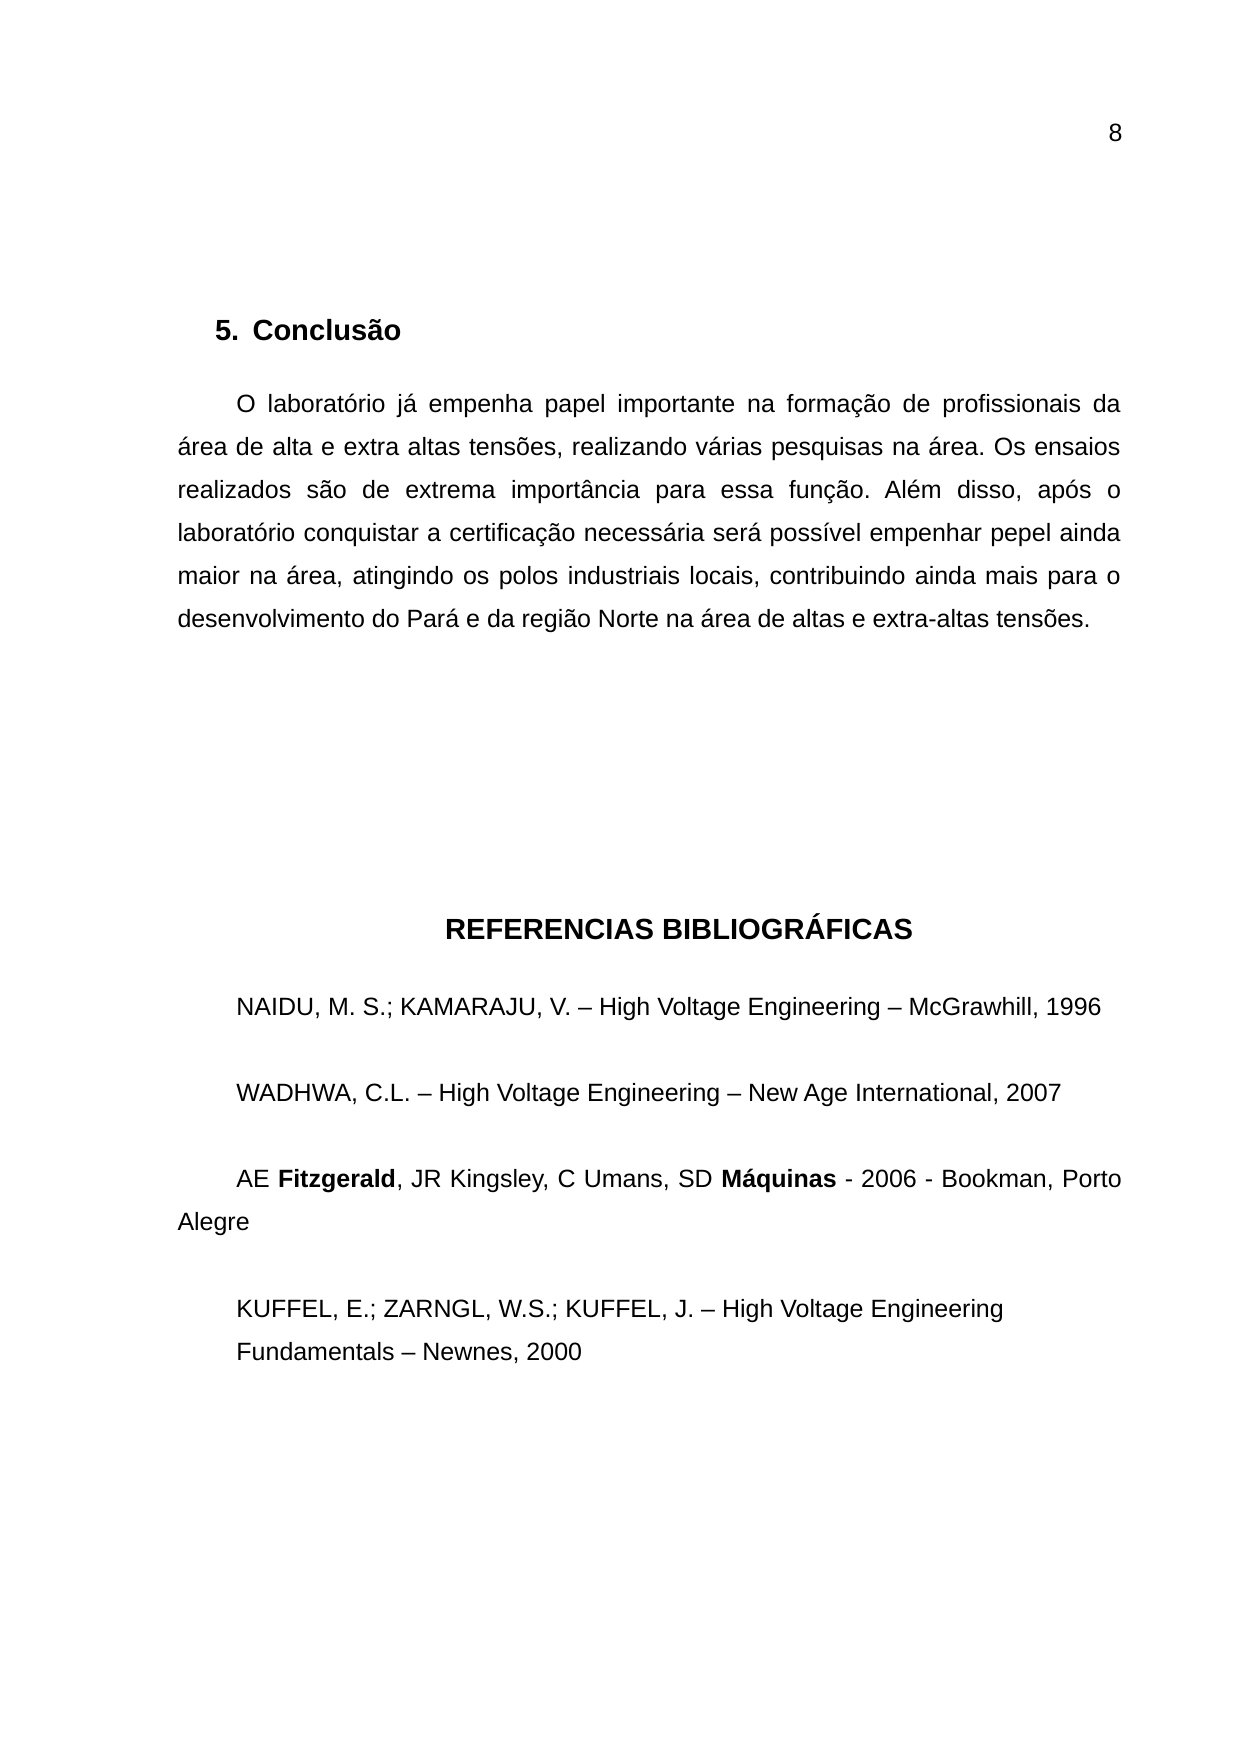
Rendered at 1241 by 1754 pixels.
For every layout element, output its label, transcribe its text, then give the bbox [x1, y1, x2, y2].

subtitle Conclusão [215, 313, 1122, 347]
text NAIDU, M. S.; KAMARAJU, V. – High Voltage Engineering – McGrawhill, 1996 [177, 992, 1122, 1020]
text O laboratório já empenha papel importante na formação de profissionais da área de alta e extra altas tensões, realizando várias pesquisas na área. Os ensaios realizados são de extrema importância para essa função. Além disso, após o laboratório conquistar a certificação necessária será possível empenhar pepel ainda maior na área, atingindo os polos industriais locais, contribuindo ainda mais para o desenvolvimento do Pará e da região Norte na área de altas e extra-altas tensões. [177, 389, 1122, 633]
text Fundamentals – Newnes, 2000 [177, 1337, 1122, 1365]
text AE Fitzgerald, JR Kingsley, C Umans, SD Máquinas - 2006 - Bookman, Porto Alegre [177, 1164, 1122, 1236]
text KUFFEL, E.; ZARNGL, W.S.; KUFFEL, J. – High Voltage Engineering [177, 1293, 1122, 1322]
subtitle REFERENCIAS BIBLIOGRÁFICAS [177, 912, 1122, 946]
text WADHWA, C.L. – High Voltage Engineering – New Age International, 2007 [177, 1078, 1122, 1107]
